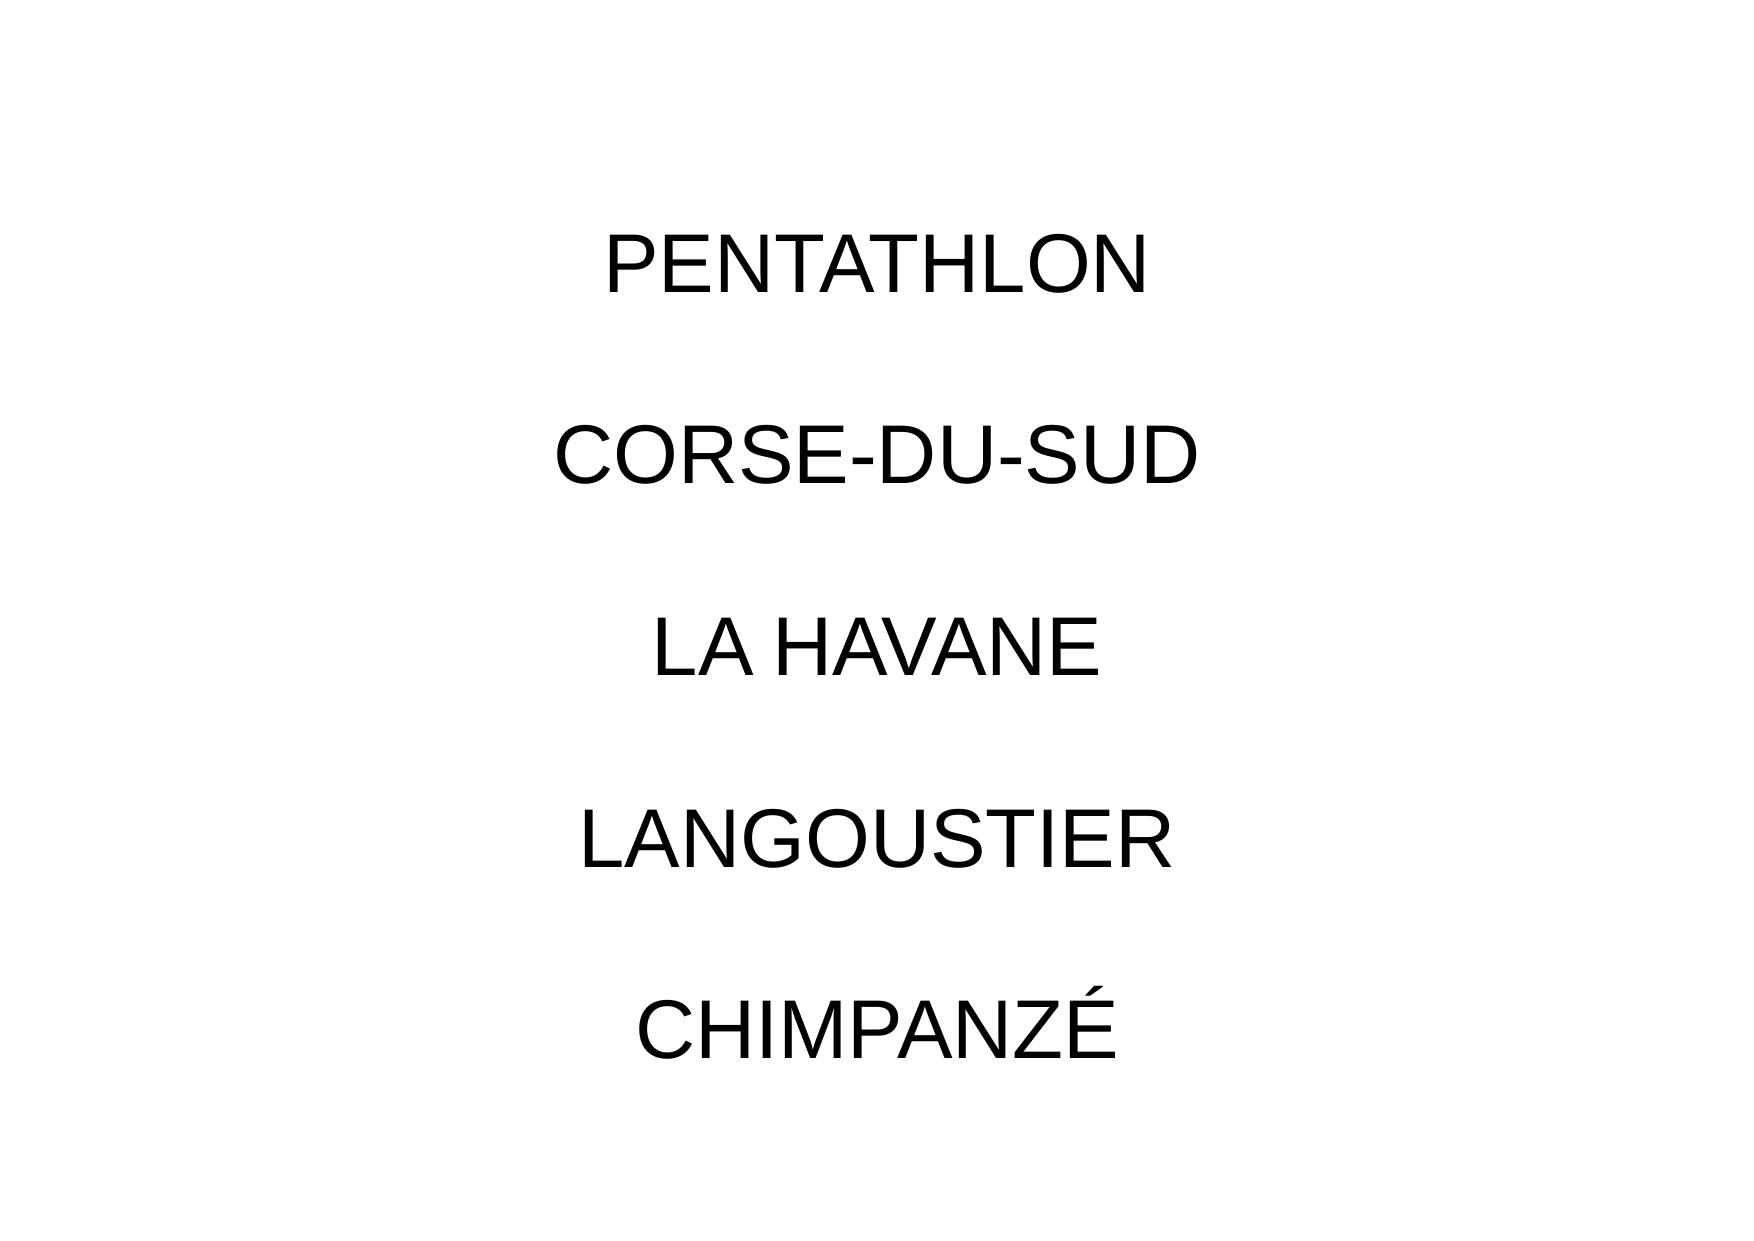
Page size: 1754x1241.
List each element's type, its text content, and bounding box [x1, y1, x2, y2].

text CHIMPANZÉ [118, 981, 1636, 1076]
text CORSE-DU-SUD [118, 406, 1636, 501]
text LANGOUSTIER [118, 789, 1636, 885]
text PENTATHLON [118, 214, 1636, 310]
text LA HAVANE [118, 597, 1636, 693]
